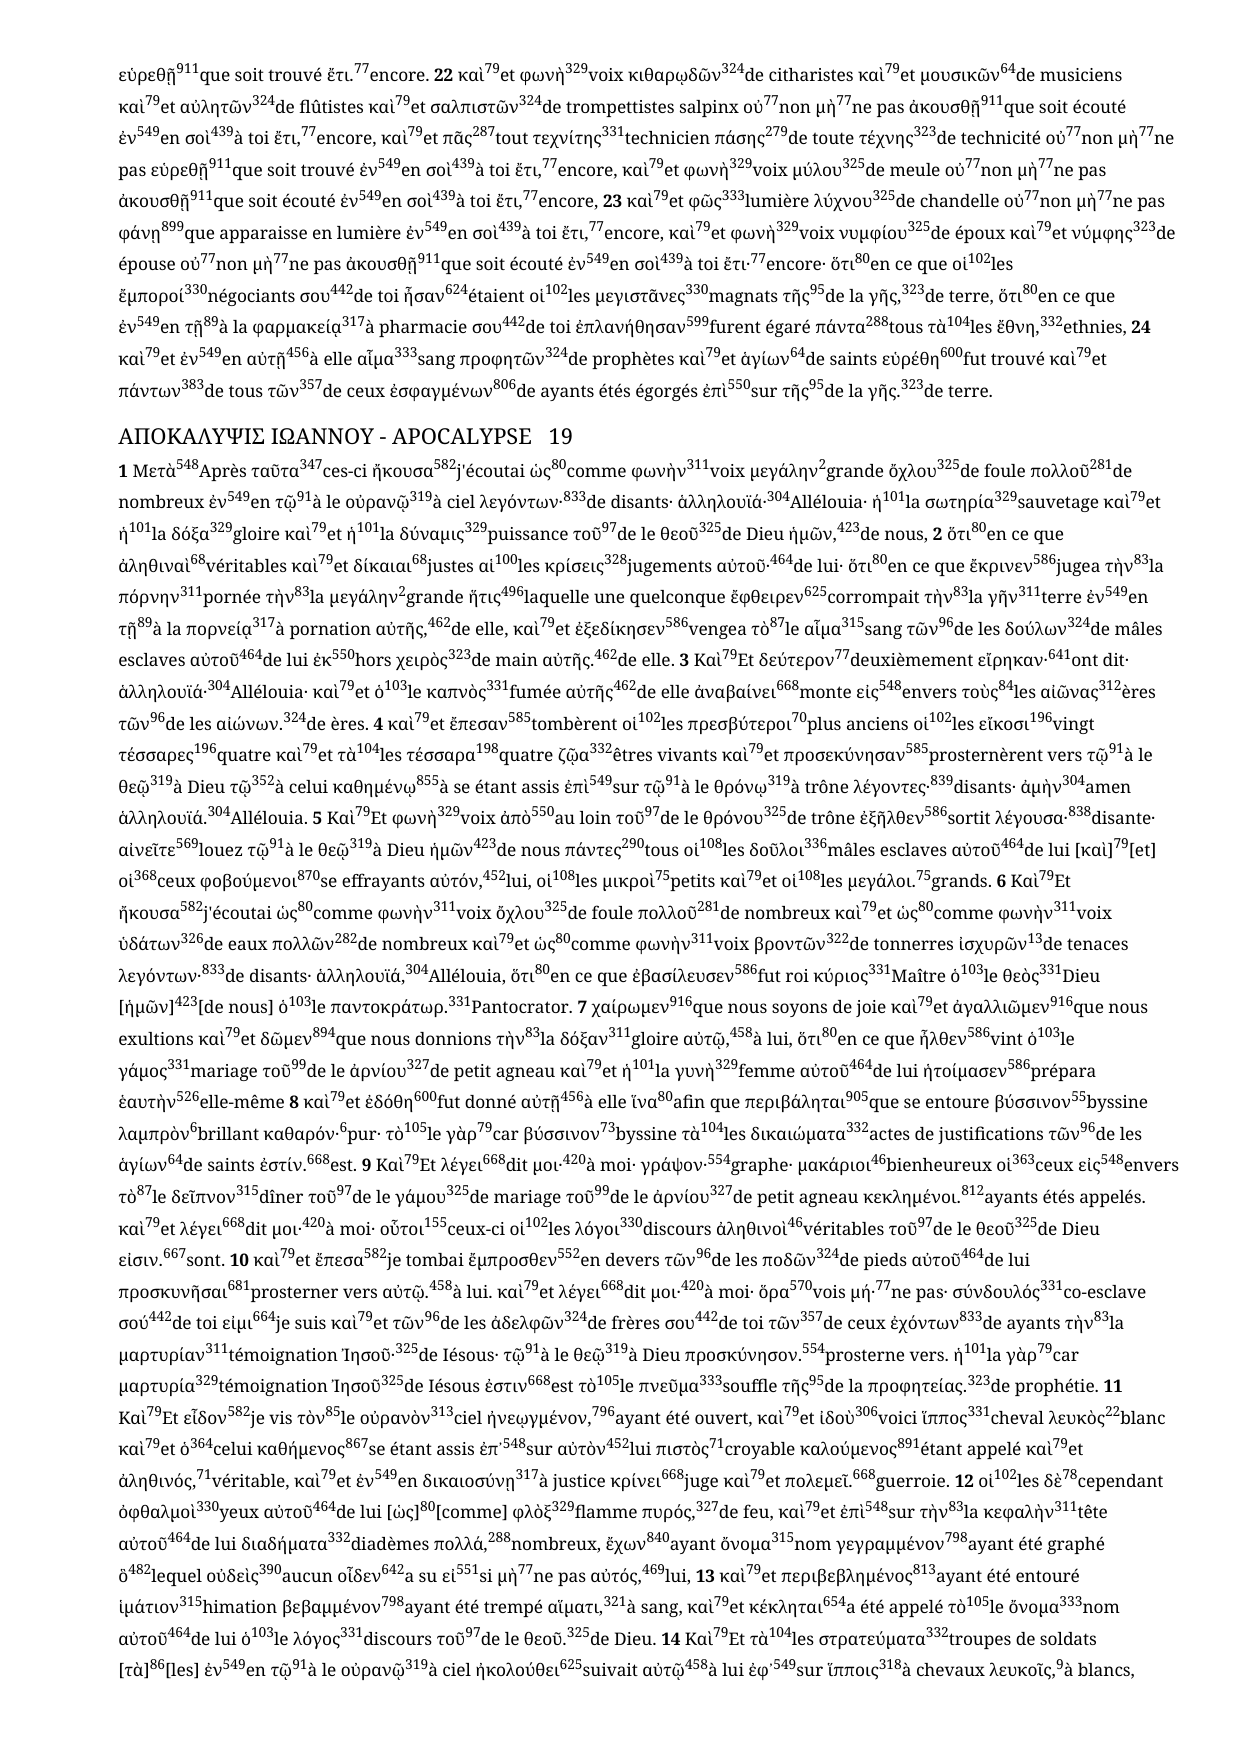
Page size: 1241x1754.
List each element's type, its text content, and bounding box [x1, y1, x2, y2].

text 1 Μετὰ548Après ταῦτα347ces-ci ἤκουσα582j'écoutai ὡς80comme φωνὴν311voix μεγάλην2grande ὄχλου325de foule πολλοῦ281de nombreux ἐν549en τῷ91à le οὐρανῷ319à ciel λεγόντων·833de disants· ἁλληλουϊά·304Allélouia· ἡ101la σωτηρία329sauvetage καὶ79et ἡ101la δόξα329gloire καὶ79et ἡ101la δύναμις329puissance τοῦ97de le θεοῦ325de Dieu ἡμῶν,423de nous, 2 ὅτι80en ce que ἀληθιναὶ68véritables καὶ79et δίκαιαι68justes αἱ100les κρίσεις328jugements αὐτοῦ·464de lui· ὅτι80en ce que ἔκρινεν586jugea τὴν83la πόρνην311pornée τὴν83la μεγάλην2grande ἥτις496laquelle une quelconque ἔφθειρεν625corrompait τὴν83la γῆν311terre ἐν549en τῇ89à la πορνείᾳ317à pornation αὐτῆς,462de elle, καὶ79et ἐξεδίκησεν586vengea τὸ87le αἷμα315sang τῶν96de les δούλων324de mâles esclaves αὐτοῦ464de lui ἐκ550hors χειρὸς323de main αὐτῆς.462de elle. 3 Καὶ79Et δεύτερον77deuxièmement εἴρηκαν·641ont dit· ἁλληλουϊά·304Allélouia· καὶ79et ὁ103le καπνὸς331fumée αὐτῆς462de elle ἀναβαίνει668monte εἰς548envers τοὺς84les αἰῶνας312ères τῶν96de les αἰώνων.324de ères. 4 καὶ79et ἔπεσαν585tombèrent οἱ102les πρεσβύτεροι70plus anciens οἱ102les εἴκοσι196vingt τέσσαρες196quatre καὶ79et τὰ104les τέσσαρα198quatre ζῷα332êtres vivants καὶ79et προσεκύνησαν585prosternèrent vers τῷ91à le θεῷ319à Dieu τῷ352à celui καθημένῳ855à se étant assis ἐπὶ549sur τῷ91à le θρόνῳ319à trône λέγοντες·839disants· ἀμὴν304amen ἁλληλουϊά.304Allélouia. 5 Καὶ79Et φωνὴ329voix ἀπὸ550au loin τοῦ97de le θρόνου325de trône ἐξῆλθεν586sortit λέγουσα·838disante· αἰνεῖτε569louez τῷ91à le θεῷ319à Dieu ἡμῶν423de nous πάντες290tous οἱ108les δοῦλοι336mâles esclaves αὐτοῦ464de lui [καὶ]79[et] οἱ368ceux φοβούμενοι870se effrayants αὐτόν,452lui, οἱ108les μικροὶ75petits καὶ79et οἱ108les μεγάλοι.75grands. 6 Καὶ79Et ἤκουσα582j'écoutai ὡς80comme φωνὴν311voix ὄχλου325de foule πολλοῦ281de nombreux καὶ79et ὡς80comme φωνὴν311voix ὑδάτων326de eaux πολλῶν282de nombreux καὶ79et ὡς80comme φωνὴν311voix βροντῶν322de tonnerres ἰσχυρῶν13de tenaces λεγόντων·833de disants· ἁλληλουϊά,304Allélouia, ὅτι80en ce que ἐβασίλευσεν586fut roi κύριος331Maître ὁ103le θεὸς331Dieu [ἡμῶν]423[de nous] ὁ103le παντοκράτωρ.331Pantocrator. 7 χαίρωμεν916que nous soyons de joie καὶ79et ἀγαλλιῶμεν916que nous exultions καὶ79et δῶμεν894que nous donnions τὴν83la δόξαν311gloire αὐτῷ,458à lui, ὅτι80en ce que ἦλθεν586vint ὁ103le γάμος331mariage τοῦ99de le ἀρνίου327de petit agneau καὶ79et ἡ101la γυνὴ329femme αὐτοῦ464de lui ἡτοίμασεν586prépara ἑαυτὴν526elle-même 8 καὶ79et ἐδόθη600fut donné αὐτῇ456à elle ἵνα80afin que περιβάληται905que se entoure βύσσινον55byssine λαμπρὸν6brillant καθαρόν·6pur· τὸ105le γὰρ79car βύσσινον73byssine τὰ104les δικαιώματα332actes de justifications τῶν96de les ἁγίων64de saints ἐστίν.668est. 9 Καὶ79Et λέγει668dit μοι·420à moi· γράψον·554graphe· μακάριοι46bienheureux οἱ363ceux εἰς548envers τὸ87le δεῖπνον315dîner τοῦ97de le γάμου325de mariage τοῦ99de le ἀρνίου327de petit agneau κεκλημένοι.812ayants étés appelés. καὶ79et λέγει668dit μοι·420à moi· οὗτοι155ceux-ci οἱ102les λόγοι330discours ἀληθινοὶ46véritables τοῦ97de le θεοῦ325de Dieu εἰσιν.667sont. 10 καὶ79et ἔπεσα582je tombai ἔμπροσθεν552en devers τῶν96de les ποδῶν324de pieds αὐτοῦ464de lui προσκυνῆσαι681prosterner vers αὐτῷ.458à lui. καὶ79et λέγει668dit μοι·420à moi· ὅρα570vois μή·77ne pas· σύνδουλός331co-esclave σού442de toi εἰμι664je suis καὶ79et τῶν96de les ἀδελφῶν324de frères σου442de toi τῶν357de ceux ἐχόντων833de ayants τὴν83la μαρτυρίαν311témoignation Ἰησοῦ·325de Iésous· τῷ91à le θεῷ319à Dieu προσκύνησον.554prosterne vers. ἡ101la γὰρ79car μαρτυρία329témoignation Ἰησοῦ325de Iésous ἐστιν668est τὸ105le πνεῦμα333souffle τῆς95de la προφητείας.323de prophétie. 11 Καὶ79Et εἶδον582je vis τὸν85le οὐρανὸν313ciel ἠνεῳγμένον,796ayant été ouvert, καὶ79et ἰδοὺ306voici ἵππος331cheval λευκὸς22blanc καὶ79et ὁ364celui καθήμενος867se étant assis ἐπ᾽548sur αὐτὸν452lui πιστὸς71croyable καλούμενος891étant appelé καὶ79et ἀληθινός,71véritable, καὶ79et ἐν549en δικαιοσύνῃ317à justice κρίνει668juge καὶ79et πολεμεῖ.668guerroie. 12 οἱ102les δὲ78cependant ὀφθαλμοὶ330yeux αὐτοῦ464de lui [ὡς]80[comme] φλὸξ329flamme πυρός,327de feu, καὶ79et ἐπὶ548sur τὴν83la κεφαλὴν311tête αὐτοῦ464de lui διαδήματα332diadèmes πολλά,288nombreux, ἔχων840ayant ὄνομα315nom γεγραμμένον798ayant été graphé ὃ482lequel οὐδεὶς390aucun οἶδεν642a su εἰ551si μὴ77ne pas αὐτός,469lui, 13 καὶ79et περιβεβλημένος813ayant été entouré ἱμάτιον315himation βεβαμμένον798ayant été trempé αἵματι,321à sang, καὶ79et κέκληται654a été appelé τὸ105le ὄνομα333nom αὐτοῦ464de lui ὁ103le λόγος331discours τοῦ97de le θεοῦ.325de Dieu. 14 Καὶ79Et τὰ104les στρατεύματα332troupes de soldats [τὰ]86[les] ἐν549en τῷ91à le οὐρανῷ319à ciel ἠκολούθει625suivait αὐτῷ458à lui ἐφ᾽549sur ἵπποις318à chevaux λευκοῖς,9à blancs, ἐνδεδυμένοι791se ayants envêtus βύσσινον55byssine λευκὸν6blanc καὶ79et καθαρόν.6pur. 15 καὶ79et ἐκ550hors τοῦ99de le στόματος327de bouche αὐτοῦ464de lui ἐκπορεύεται674se va au dehors ῥομφαία329rhomphaia ὀξεῖα,20acérée, ἵνα80afin que ἐν549en αὐτῇ456à elle πατάξῃ899que percute τὰ86les ἔθνη,314ethnies, καὶ79et αὐτὸς469lui ποιμανεῖ606bergera αὐτοὺς451eux ἐν549en ῥάβδῳ317à bâton σιδηρᾷ,8à de fer, καὶ79et αὐτὸς469lui πατεῖ668piétine τὴν83la ληνὸν311pressoir τοῦ97de le οἴνου325de vin τοῦ97de le θυμοῦ325de fureur τῆς95de la ὀργῆς323de colère τοῦ97de le θεοῦ325de Dieu τοῦ97de le παντοκράτορος,325de Pantocrator, 16 καὶ79et ἔχει668a ἐπὶ548sur τὸ247le ἱμάτιον315himation καὶ79et ἐπὶ548sur τὸν85le μηρὸν313cuisse αὐτοῦ464de lui ὄνομα315nom γεγραμμένον·798ayant été graphé· Βασιλεὺς331Roi βασιλέων324de rois καὶ79et κύριος331Maître κυρίων.324de Maîtres. 17 Καὶ79Et εἶδον582je vis ἕνα179un ἄγγελον313ange ἑστῶτα770ayant dressé ἐν549en τῷ91à le ἡλίῳ319à soleil καὶ79et ἔκραξεν586croassa [ἐν]549[en] φωνῇ317à voix μεγάλῃ8à grande λέγων840disant πᾶσιν276à tous τοῖς92à les ὀρνέοις320à oiseaux τοῖς353à ces πετομένοις856à se volants ἐν549en μεσουρανήματι·321à milieu du ciel· Δεῦτε305Venez ici συνάχθητε562soyez menés ensemble εἰς548envers τὸ87le δεῖπνον315dîner τὸ87le μέγα6grand τοῦ97de le θεοῦ325de Dieu 18 ἵνα80afin que φάγητε896que vous mangiez σάρκας310chairs βασιλέων324de rois καὶ79et σάρκας310chairs χιλιάρχων324de chiliarques καὶ79et σάρκας310chairs ἰσχυρῶν64de tenaces καὶ79et σάρκας310chairs ἵππων324de chevaux καὶ79et τῶν357de ceux καθημένων860de se étants assis ἐπ᾽550sur αὐτοῖς459à eux καὶ79et σάρκας310chairs πάντων280de tous ἐλευθέρων64de libres τε79en outre καὶ79et δούλων324de mâles esclaves καὶ79et μικρῶν64de petits καὶ79et μεγάλων.64de grands. 19 Καὶ79Et εἶδον582je vis τὸ87le θηρίον315bête sauvage καὶ79et τοὺς84les βασιλεῖς312rois τῆς95de la γῆς323de terre καὶ79et τὰ86les στρατεύματα314troupes de soldats αὐτῶν463de eux συνηγμένα797ayants étés menés ensemble ποιῆσαι681faire τὸν85le πόλεμον313guerre μετὰ550avec τοῦ358de celui καθημένου861de se étant assis ἐπὶ550sur τοῦ97de le ἵππου325de cheval καὶ79et μετὰ550avec τοῦ99de le στρατεύματος327de troupe de soldats αὐτοῦ.464de lui. 20 καὶ79et ἐπιάσθη600fut saisi τὸ105le θηρίον333bête sauvage καὶ79et μετ᾽550avec αὐτοῦ466de lui ὁ103le ψευδοπροφήτης331faux prophète ὁ364celui ποιήσας721ayant fait τὰ86les σημεῖα314signes ἐνώπιον552en devant αὐτοῦ,466de lui, ἐν549en οἷς487à lesquels ἐπλάνησεν586égara τοὺς345ceux λαβόντας706ayants pris τὸ87le χάραγμα315gravure τοῦ99de le θηρίου327de bête sauvage καὶ79et τοὺς345ceux προσκυνοῦντας821prosternants vers τῇ89à la εἰκόνι317à icône αὐτοῦ·466de lui· ζῶντες839vivants ἐβλήθησαν599furent jeté οἱ102les δύο70deux εἰς548envers τὴν83la λίμνην311lac τοῦ99de le πυρὸς327de feu τῆς356de celle καιομένης883de étante allumée ἐν549en θείῳ.321à soufre. 21 καὶ79et οἱ102les λοιποὶ389restants ἀπεκτάνθησαν599furent tué catégoriquement ἐν549en τῇ89à la ῥομφαίᾳ317à rhomphaia τοῦ358de celui καθημένου861de se étant assis ἐπὶ550sur τοῦ97de le ἵππου325de cheval τῇ350à celle ἐξελθούσῃ711à ayante sortie ἐκ550hors τοῦ99de le στόματος327de bouche αὐτοῦ,464de lui, καὶ79et πάντα288tous τὰ104les ὄρνεα332oiseaux ἐχορτάσθησαν599furent fourragé ἐκ550hors τῶν94de les σαρκῶν322de chairs αὐτῶν.463de eux. [118, 455, 1181, 1682]
text ΑΠΟΚΑΛΥΨΙΣ ΙΩΑΝΝΟΥ - APOCALYPSE 19 [118, 421, 1181, 451]
text 1 Μετὰ548Après ταῦτα347ces-ci εἶδον582je vis ἄλλον115autre ἄγγελον313ange καταβαίνοντα822descendant ἐκ550hors τοῦ97de le οὐρανοῦ325de ciel ἔχοντα822ayant ἐξουσίαν311autorité μεγάλην,2grande, καὶ79et ἡ101la γῆ329terre ἐφωτίσθη600fut illuminé ἐκ550hors τῆς95de la δόξης323de gloire αὐτοῦ.464de lui. 2 καὶ79et ἔκραξεν586croassa ἐν549en ἰσχυρᾷ8à tenace φωνῇ317à voix λέγων·840disant· ἔπεσεν586tomba ἔπεσεν586tomba Βαβυλὼν329Babylone ἡ101la μεγάλη,20grande, καὶ79et ἐγένετο592se devint κατοικητήριον333lieu d'habitat établi δαιμονίων326de démons καὶ79et φυλακὴ329gardiennage παντὸς283de tout πνεύματος327de souffle ἀκαθάρτου18de impur καὶ79et φυλακὴ329gardiennage παντὸς283de tout ὀρνέου327de oiseau ἀκαθάρτου18de impur [καὶ79[et φυλακὴ329gardiennage παντὸς384de tout θηρίου327de bête sauvage ἀκαθάρτου]18de impur] καὶ79et μεμισημένου,809de ayant été haï, 3 ὅτι80en ce que ἐκ550hors τοῦ97de le οἴνου325de vin τοῦ97de le θυμοῦ325de fureur τῆς95de la πορνείας323de pornation αὐτῆς462de elle πέπωκαν641ont bu πάντα288tous τὰ104les ἔθνη332ethnies καὶ79et οἱ102les βασιλεῖς330rois τῆς95de la γῆς323de terre μετ᾽550avec αὐτῆς462de elle ἐπόρνευσαν585pornèrent καὶ79et οἱ102les ἔμποροι330négociants τῆς95de la γῆς323de terre ἐκ550hors τῆς95de la δυνάμεως323de puissance τοῦ99de le στρήνους327de volupté αὐτῆς462de elle ἐπλούτησαν.585furent riche. 4 Καὶ79Et ἤκουσα582j'écoutai ἄλλην113autre φωνὴν311voix ἐκ550hors τοῦ97de le οὐρανοῦ325de ciel λέγουσαν·820disante· ἐξέλθατε553sortez ὁ109le λαός337peuple μου424de moi ἐξ550hors αὐτῆς462de elle ἵνα80afin que μὴ77ne pas συγκοινωνήσητε896que vous communiiez avec ταῖς88à les ἁμαρτίαις316à fautes αὐτῆς,462de elle, καὶ79et ἐκ550hors τῶν94de les πληγῶν322de coups αὐτῆς462de elle ἵνα80afin que μὴ77ne pas λάβητε,896que vous preniez, 5 ὅτι80en ce que ἐκολλήθησαν599furent collé αὐτῆς462de elle αἱ100les ἁμαρτίαι328fautes ἄχρι552jusqu'à l'extrémité τοῦ97de le οὐρανοῦ325de ciel καὶ79et ἐμνημόνευσεν586mémora ὁ103le θεὸς331Dieu τὰ86les ἀδικήματα314délits αὐτῆς.462de elle. 6 ἀπόδοτε553redonnez αὐτῇ456à elle ὡς80comme καὶ77aussi αὐτὴ467elle ἀπέδωκεν586redonna καὶ79et διπλώσατε553doublez τὰ86les διπλᾶ54doubles κατὰ548selon τὰ86les ἔργα314travaux αὐτῆς,462de elle, ἐν549en τῷ93à le ποτηρίῳ321à récipient à boire ᾧ488à lequel ἐκέρασεν586mélangea κεράσατε553mélangez αὐτῇ456à elle διπλοῦν,55double, 7 ὅσα481autant lesquels ἐδόξασεν586glorifia αὐτὴν526elle-même καὶ79et ἐστρηνίασεν,586jouit de volupté, τοσοῦτον346tel δότε553donnez αὐτῇ456à elle βασανισμὸν313tourment καὶ79et πένθος.315deuil. ὅτι80en ce que ἐν549en τῇ89à la καρδίᾳ317à coeur αὐτῆς462de elle λέγει668dit ὅτι80en ce que κάθημαι670je me suis assis βασίλισσα329reine καὶ79et χήρα329veuve οὐκ77non εἰμὶ664je suis καὶ79et πένθος315deuil οὐ77non μὴ77ne pas ἴδω.895que je voie. 8 διὰ548par le fait de τοῦτο348ce-ci ἐν549en μιᾷ183à une ἡμέρᾳ317à journée ἥξουσιν605surgiront αἱ100les πληγαὶ328coups αὐτῆς,462de elle, θάνατος331trépas καὶ79et πένθος333deuil καὶ79et λιμός,331famine, καὶ79et ἐν549en πυρὶ321à feu κατακαυθήσεται,619sera brûlé complètement, ὅτι80en ce que ἰσχυρὸς47tenace κύριος331Maître ὁ103le θεὸς331Dieu ὁ364celui κρίνας721ayant jugé αὐτήν.450elle. 9 Καὶ79Et κλαύσονται611se pleureront καὶ79et κόψονται611se couperont ἐπ᾽548sur αὐτὴν450elle οἱ102les βασιλεῖς330rois τῆς95de la γῆς323de terre οἱ363ceux μετ᾽550avec αὐτῆς462de elle πορνεύσαντες720ayants pornés καὶ79et στρηνιάσαντες,720ayants jouis de volupté, ὅταν80lorsque le cas échéant βλέπωσιν920que regardent τὸν85le καπνὸν313fumée τῆς95de la πυρώσεως323de enflammement αὐτῆς,462de elle, 10 ἀπὸ547au loin μακρόθεν77à distance ἑστηκότες782ayants dressés διὰ548par le fait de τὸν85le φόβον313effroi τοῦ97de le βασανισμοῦ325de tourment αὐτῆς462de elle λέγοντες·839disants· οὐαὶ304Ouai οὐαί,304Ouai, ἡ107la πόλις335cité ἡ107la μεγάλη,25grande, Βαβυλὼν335Babylone ἡ107la πόλις335cité ἡ107la ἰσχυρά,25tenace, ὅτι80en ce que μιᾷ183à une ὥρᾳ317à heure ἦλθεν586vint ἡ101la κρίσις329jugement σου.442de toi. 11 Καὶ79Et οἱ102les ἔμποροι330négociants τῆς95de la γῆς323de terre κλαίουσιν667pleurent καὶ79et πενθοῦσιν667endeuillent ἐπ᾽548sur αὐτήν,450elle, ὅτι80en ce que τὸν85le γόμον313chargement αὐτῶν463de eux οὐδεὶς390aucun ἀγοράζει668achète à l'agora οὐκέτι77non plus 12 γόμον313chargement χρυσοῦ325de or καὶ79et ἀργύρου325de argent καὶ79et λίθου325de pierre τιμίου16de de valeur καὶ79et μαργαριτῶν324de perles καὶ79et βυσσίνου67de byssine καὶ79et πορφύρας323de porphyre καὶ79et σιρικοῦ67de sérique καὶ79et κοκκίνου,67de écarlate, καὶ79et πᾶν271tout ξύλον315bois θύϊνον6de thuya καὶ79et πᾶν271tout σκεῦος315ustensile ἐλεφάντινον6ivoire καὶ79et πᾶν271tout σκεῦος315ustensile ἐκ550hors ξύλου327de bois τιμιωτάτου18de très précieux καὶ79et χαλκοῦ325de cuivre καὶ79et σιδήρου325de fer καὶ79et μαρμάρου,325de marbre, 13 καὶ79et κιννάμωμον315cinnamome καὶ79et ἄμωμον315amome καὶ79et θυμιάματα314sacrifices de l'encens καὶ79et μύρον315onguent καὶ79et λίβανον313oliban καὶ79et οἶνον313vin καὶ79et ἔλαιον315huile d'olive καὶ79et σεμίδαλιν311fleur de farine καὶ79et σῖτον313froment καὶ79et κτήνη314bêtes de montures καὶ79et πρόβατα,314brebis, καὶ79et ἵππων324de chevaux καὶ79et ῥεδῶν322de chars καὶ79et σωμάτων,326de corps, καὶ79et ψυχὰς310âmes ἀνθρώπων.324de êtres humains. 14 καὶ79et ἡ101la ὀπώρα329saison du fruit σου442de toi τῆς95de la ἐπιθυμίας323de désir en fureur τῆς95de la ψυχῆς323de âme ἀπῆλθεν586éloigna ἀπὸ550au loin σοῦ,442de toi, καὶ79et πάντα288tous τὰ104les λιπαρὰ72huileux καὶ79et τὰ104les λαμπρὰ72brillants ἀπώλετο592se dépérit ἀπὸ550au loin σοῦ442de toi καὶ79et οὐκέτι77non plus οὐ77non μὴ77ne pas αὐτὰ453eux εὑρήσουσιν.605trouveront. 15 Οἱ102Les ἔμποροι330négociants τούτων359de ces-ci οἱ363ceux πλουτήσαντες720ayants étés riche ἀπ᾽550au loin αὐτῆς462de elle ἀπὸ547au loin μακρόθεν77à distance στήσονται611se dresseront διὰ548par le fait de τὸν85le φόβον313effroi τοῦ97de le βασανισμοῦ325de tourment αὐτῆς462de elle κλαίοντες839pleurants καὶ79et πενθοῦντες839endeuillants 16 λέγοντες·839disants· οὐαὶ304Ouai οὐαί,304Ouai, ἡ107la πόλις335cité ἡ107la μεγάλη,25grande, ἡ367celle περιβεβλημένη816ayante étée entourée βύσσινον55byssine καὶ79et πορφυροῦν55de porphyre καὶ79et κόκκινον55écarlate καὶ79et κεχρυσωμένη816ayante étée dorée [ἐν]549[en] χρυσίῳ321à objet d'or καὶ79et λίθῳ319à pierre τιμίῳ10à de valeur καὶ79et μαργαρίτῃ,319à perle, 17 ὅτι80en ce que μιᾷ183à une ὥρᾳ317à heure ἠρημώθη600fut désertifié ὁ103le τοσοῦτος156tel πλοῦτος.331richesse. Καὶ79Et πᾶς287tout κυβερνήτης331pilote καὶ79et πᾶς287tout ὁ364celui ἐπὶ548sur τόπον313lieu πλέων840naviguant καὶ79et ναῦται330matelots καὶ79et ὅσοι497autant lesquels τὴν83la θάλασσαν311mer ἐργάζονται,673se mettent au travail, ἀπὸ547au loin μακρόθεν77à distance ἔστησαν585dressèrent 18 καὶ79et ἔκραζον624croassaient βλέποντες839regardants τὸν85le καπνὸν313fumée τῆς95de la πυρώσεως323de enflammement αὐτῆς462de elle λέγοντες·839disants· τίς408quelle ὁμοία45semblable τῇ89à la πόλει317à cité τῇ89à la μεγάλῃ;8à grande; 19 καὶ79et ἔβαλον585jetèrent χοῦν313poudre ἐπὶ548sur τὰς82les κεφαλὰς310têtes αὐτῶν463de eux καὶ79et ἔκραζον624croassaient κλαίοντες839pleurants καὶ79et πενθοῦντες839endeuillants λέγοντες·839disants· οὐαὶ304Ouai οὐαί,304Ouai, ἡ101la πόλις329cité ἡ101la μεγάλη,20grande, ἐν549en ᾗ484à laquelle ἐπλούτησαν585furent riche πάντες389tous οἱ363ceux ἔχοντες839ayants τὰ86les πλοῖα314navires ἐν549en τῇ89à la θαλάσσῃ317à mer ἐκ550hors τῆς95de la τιμιότητος323de valorisation αὐτῆς,462de elle, ὅτι80en ce que μιᾷ183à une ὥρᾳ317à heure ἠρημώθη.600fut désertifié. 20 Εὐφραίνου578Sois réjoui ἐπ᾽549sur αὐτῇ,456à elle, οὐρανὲ337ciel καὶ79et οἱ108les ἅγιοι75saints καὶ79et οἱ108les ἀπόστολοι336envoyés καὶ79et οἱ108les προφῆται,336prophètes, ὅτι80en ce que ἔκρινεν586jugea ὁ103le θεὸς331Dieu τὸ87le κρίμα315objet de jugement ὑμῶν441de vous ἐξ550hors αὐτῆς.462de elle. 21 Καὶ79Et ἦρεν586leva εἷς197un ἄγγελος331ange ἰσχυρὸς22tenace λίθον313pierre ὡς80comme μύλινον53de meule μέγαν4grand καὶ79et ἔβαλεν586jeta εἰς548envers τὴν83la θάλασσαν311mer λέγων·840disant· οὕτως77ainsi ὁρμήματι321à ruée βληθήσεται619sera jeté Βαβυλὼν329Babylone ἡ101la μεγάλη20grande πόλις329cité καὶ79et οὐ77non μὴ77ne pas εὑρεθῇ911que soit trouvé ἔτι.77encore. 22 καὶ79et φωνὴ329voix κιθαρῳδῶν324de citharistes καὶ79et μουσικῶν64de musiciens καὶ79et αὐλητῶν324de flûtistes καὶ79et σαλπιστῶν324de trompettistes salpinx οὐ77non μὴ77ne pas ἀκουσθῇ911que soit écouté ἐν549en σοὶ439à toi ἔτι,77encore, καὶ79et πᾶς287tout τεχνίτης331technicien πάσης279de toute τέχνης323de technicité οὐ77non μὴ77ne pas εὑρεθῇ911que soit trouvé ἐν549en σοὶ439à toi ἔτι,77encore, καὶ79et φωνὴ329voix μύλου325de meule οὐ77non μὴ77ne pas ἀκουσθῇ911que soit écouté ἐν549en σοὶ439à toi ἔτι,77encore, 23 καὶ79et φῶς333lumière λύχνου325de chandelle οὐ77non μὴ77ne pas φάνῃ899que apparaisse en lumière ἐν549en σοὶ439à toi ἔτι,77encore, καὶ79et φωνὴ329voix νυμφίου325de époux καὶ79et νύμφης323de épouse οὐ77non μὴ77ne pas ἀκουσθῇ911que soit écouté ἐν549en σοὶ439à toi ἔτι·77encore· ὅτι80en ce que οἱ102les ἔμποροί330négociants σου442de toi ἦσαν624étaient οἱ102les μεγιστᾶνες330magnats τῆς95de la γῆς,323de terre, ὅτι80en ce que ἐν549en τῇ89à la φαρμακείᾳ317à pharmacie σου442de toi ἐπλανήθησαν599furent égaré πάντα288tous τὰ104les ἔθνη,332ethnies, 24 καὶ79et ἐν549en αὐτῇ456à elle αἷμα333sang προφητῶν324de prophètes καὶ79et ἁγίων64de saints εὑρέθη600fut trouvé καὶ79et πάντων383de tous τῶν357de ceux ἐσφαγμένων806de ayants étés égorgés ἐπὶ550sur τῆς95de la γῆς.323de terre. [118, 59, 1181, 402]
